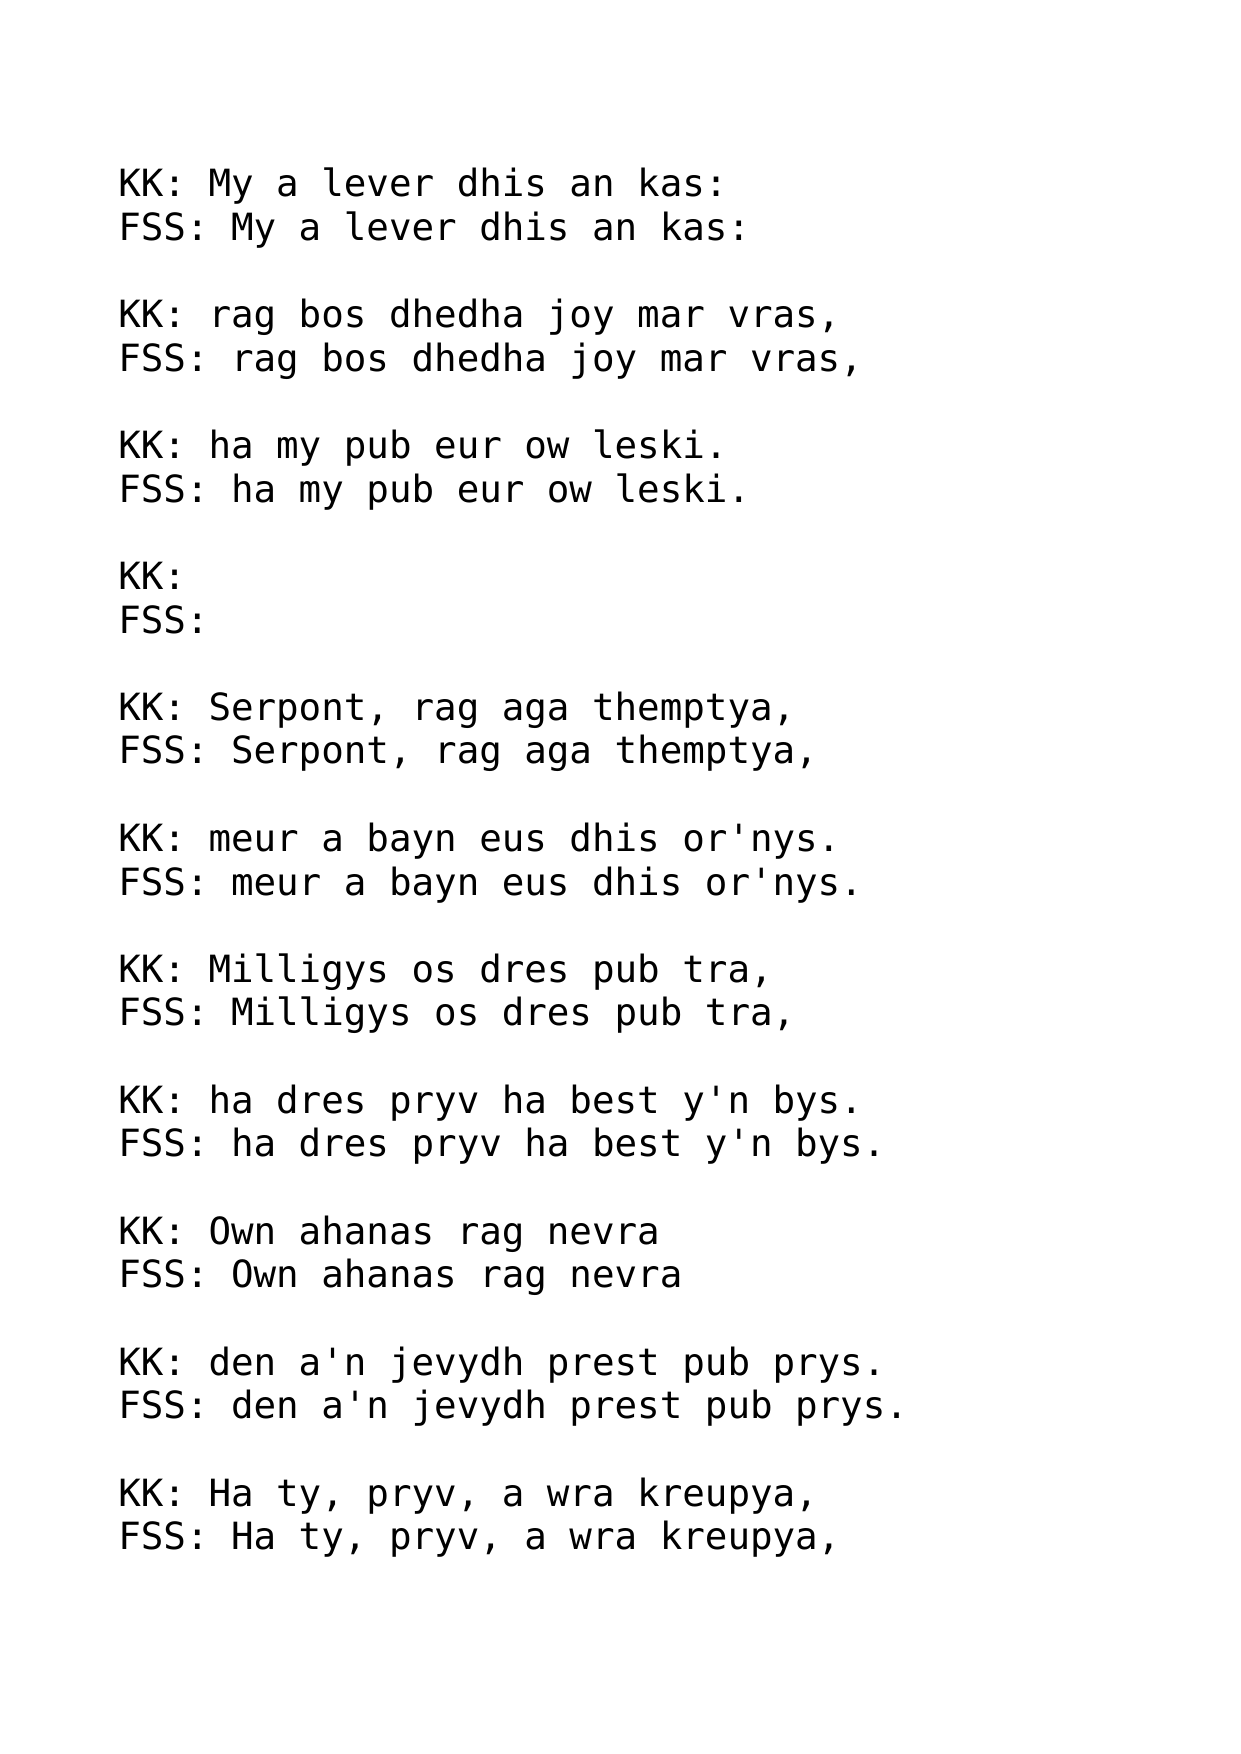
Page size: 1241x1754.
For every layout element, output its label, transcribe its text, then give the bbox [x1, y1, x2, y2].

text KK: Own ahanas rag nevra [118, 1209, 1122, 1253]
text FSS: My a lever dhis an kas: [118, 205, 1122, 249]
text KK: ha my pub eur ow leski. [118, 424, 1122, 467]
text KK: [118, 554, 1122, 598]
text FSS: ha dres pryv ha best y'n bys. [118, 1122, 1122, 1166]
text FSS: Ha ty, pryv, a wra kreupya, [118, 1515, 1122, 1558]
text FSS: Serpont, rag aga themptya, [118, 729, 1122, 773]
text FSS: Own ahanas rag nevra [118, 1253, 1122, 1297]
text FSS: Milligys os dres pub tra, [118, 991, 1122, 1035]
text FSS: den a'n jevydh prest pub prys. [118, 1384, 1122, 1427]
text KK: My a lever dhis an kas: [118, 162, 1122, 205]
text KK: rag bos dhedha joy mar vras, [118, 293, 1122, 336]
text KK: Serpont, rag aga themptya, [118, 686, 1122, 729]
text KK: den a'n jevydh prest pub prys. [118, 1340, 1122, 1384]
text KK: Ha ty, pryv, a wra kreupya, [118, 1471, 1122, 1515]
text FSS: meur a bayn eus dhis or'nys. [118, 860, 1122, 904]
text KK: ha dres pryv ha best y'n bys. [118, 1078, 1122, 1122]
text KK: Milligys os dres pub tra, [118, 947, 1122, 991]
text FSS: rag bos dhedha joy mar vras, [118, 336, 1122, 380]
text FSS: ha my pub eur ow leski. [118, 467, 1122, 511]
text FSS: [118, 598, 1122, 642]
text KK: meur a bayn eus dhis or'nys. [118, 816, 1122, 860]
